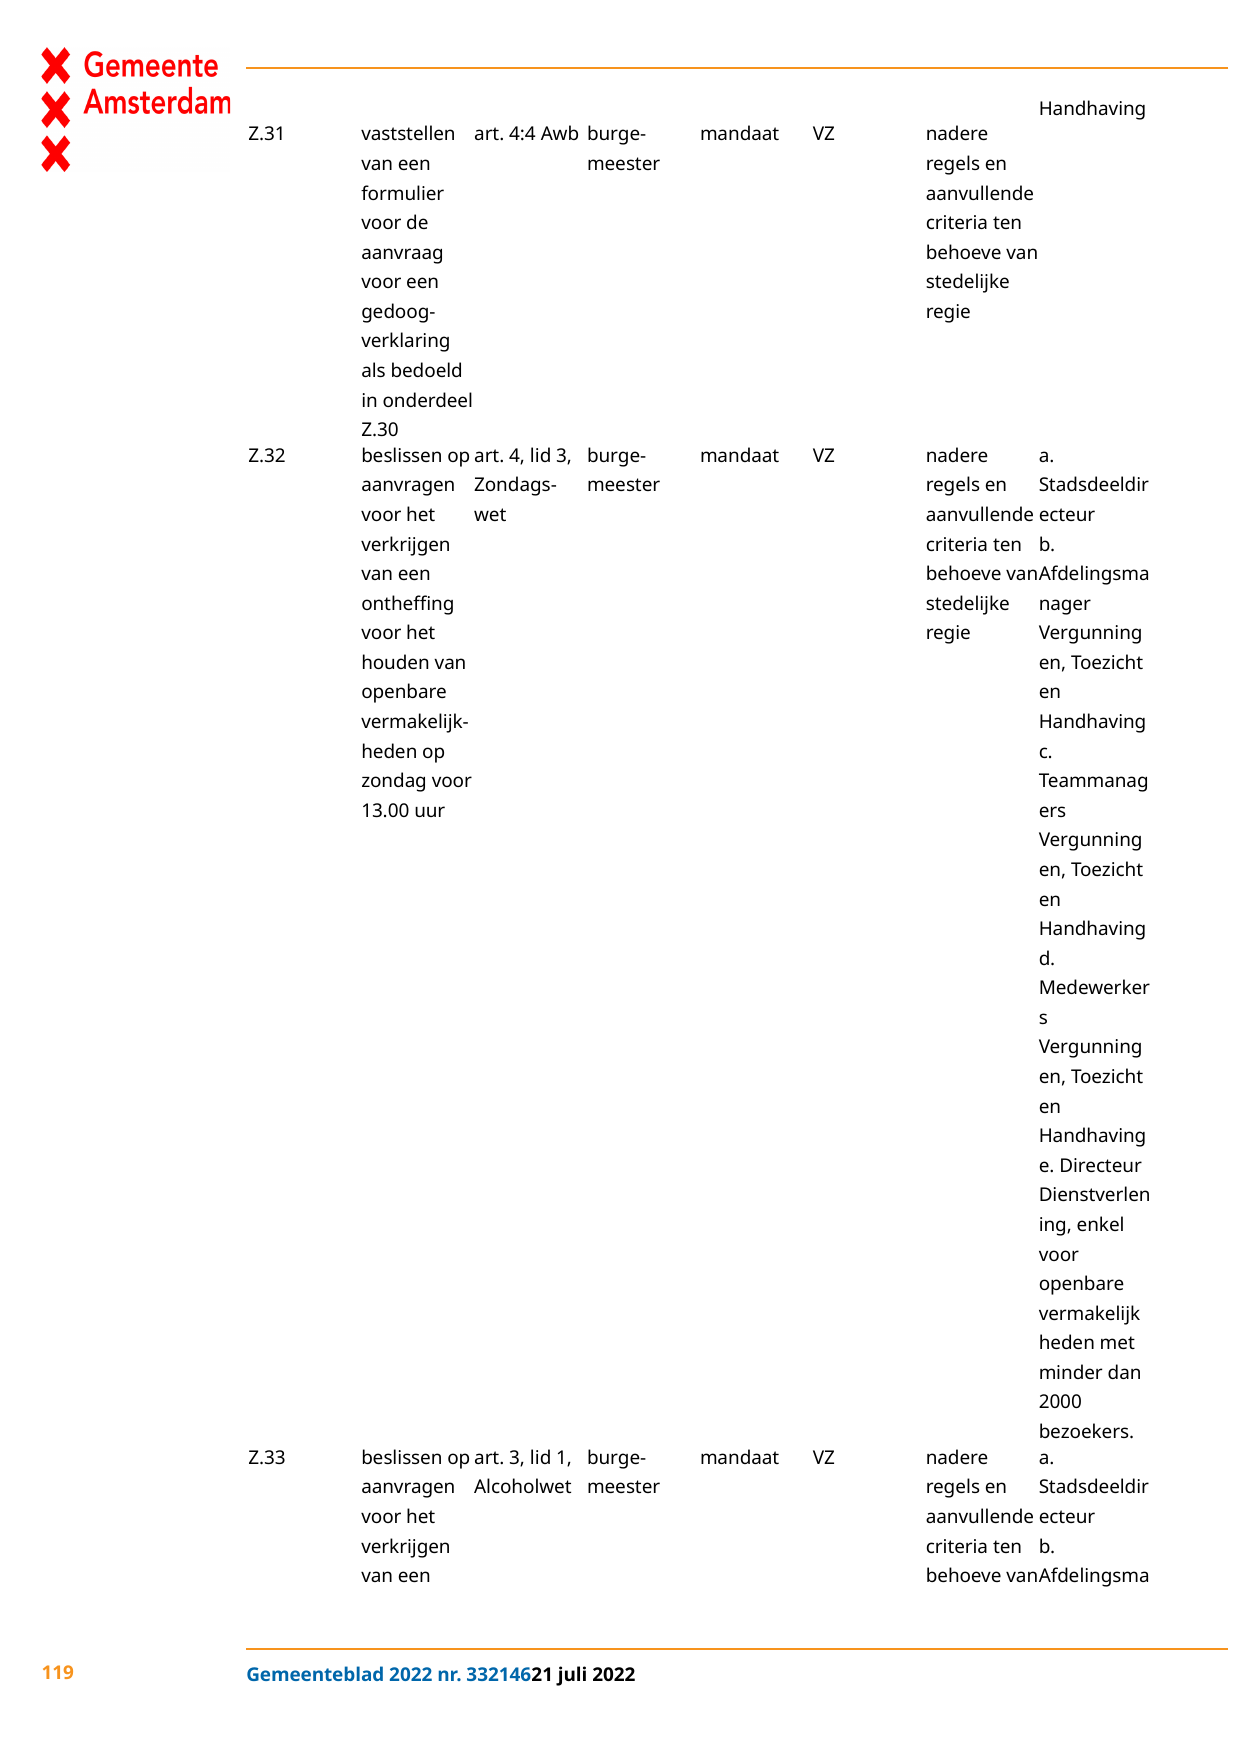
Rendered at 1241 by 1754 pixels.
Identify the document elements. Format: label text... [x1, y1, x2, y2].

table_cell [474, 95, 587, 121]
table_cell mandaat [700, 442, 813, 1444]
table_cell Z.31 [248, 121, 361, 442]
table_cell [813, 95, 926, 121]
table_cell VZ [813, 1444, 926, 1588]
table_cell [1039, 121, 1152, 442]
table_cell nadere regels en aanvullende criteria ten behoeve van stedelijke regie [926, 442, 1038, 1444]
picture [41, 47, 231, 172]
table_cell mandaat [700, 1444, 813, 1588]
table_cell Z.33 [248, 1444, 361, 1588]
table_cell art. 4, lid 3, Zondags-wet [474, 442, 587, 1444]
table_cell VZ [813, 442, 926, 1444]
table_cell art. 4:4 Awb [474, 121, 587, 442]
table_cell Z.32 [248, 442, 361, 1444]
table_cell a. Stadsdeeldirecteur b. Afdelingsma [1039, 1444, 1152, 1588]
table_cell VZ [813, 121, 926, 442]
table_cell burge-meester [587, 442, 700, 1444]
table_cell Handhaving [1039, 95, 1152, 121]
table_cell burge-meester [587, 1444, 700, 1588]
table_cell vaststellen van een formulier voor de aanvraag voor een gedoog-verklaring als bedoeld in onderdeel Z.30 [361, 121, 474, 442]
table_cell beslissen op aanvragen voor het verkrijgen van een ontheffing voor het houden van openbare vermakelijk-heden op zondag voor 13.00 uur [361, 442, 474, 1444]
table_cell [587, 95, 700, 121]
table_cell [700, 95, 813, 121]
table_cell art. 3, lid 1, Alcoholwet [474, 1444, 587, 1588]
table_cell mandaat [700, 121, 813, 442]
table_cell nadere regels en aanvullende criteria ten behoeve van [926, 1444, 1038, 1588]
table_cell a. Stadsdeeldirecteur b. Afdelingsmanager Vergunningen, Toezicht en Handhaving c. Teammanagers Vergunningen, Toezicht en Handhaving d. Medewerkers Vergunningen, Toezicht en Handhaving e. Directeur Dienstverlening, enkel voor openbare vermakelijkheden met minder dan 2000 bezoekers. [1039, 442, 1152, 1444]
table_cell nadere regels en aanvullende criteria ten behoeve van stedelijke regie [926, 121, 1038, 442]
table_cell burge-meester [587, 121, 700, 442]
table_cell [248, 95, 361, 121]
table_cell beslissen op aanvragen voor het verkrijgen van een [361, 1444, 474, 1588]
